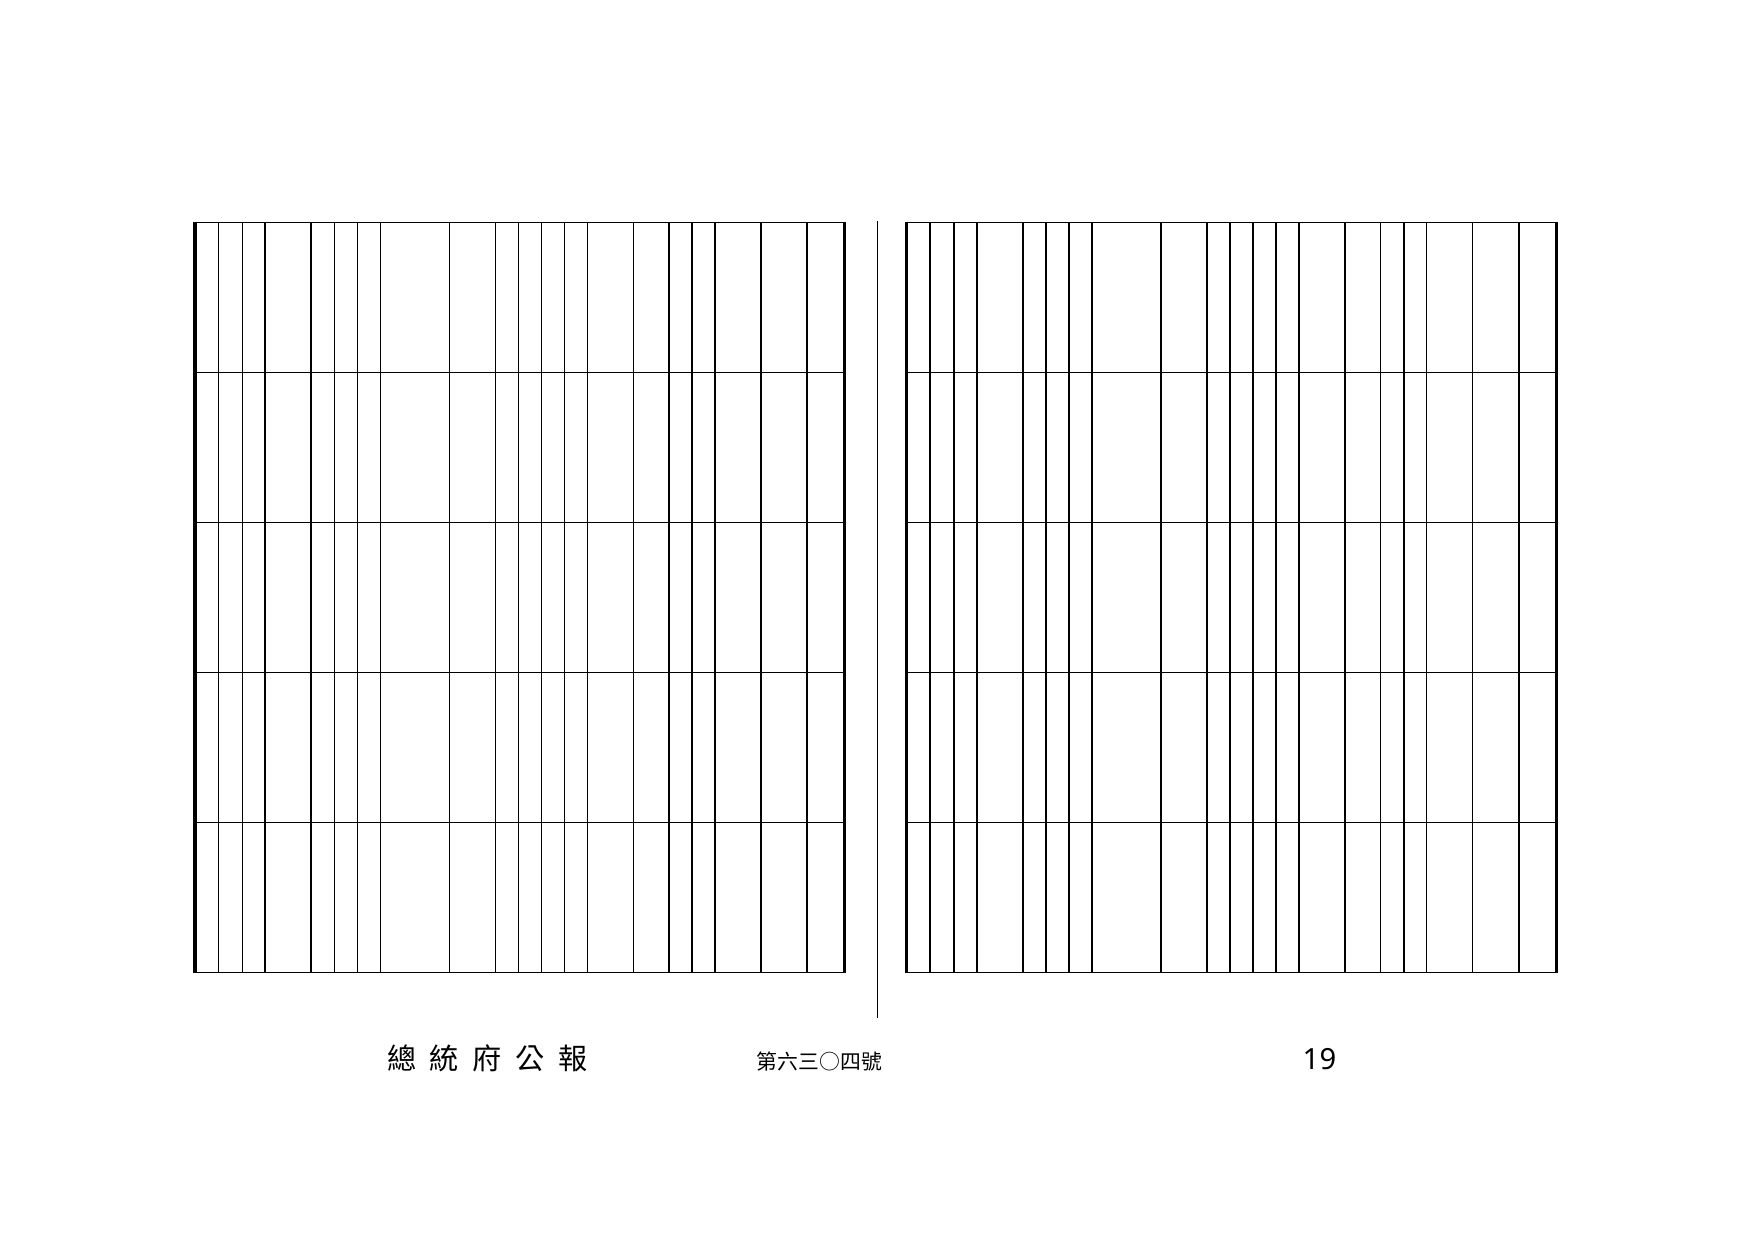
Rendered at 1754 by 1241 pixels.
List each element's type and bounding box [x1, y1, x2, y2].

table_cell [1231, 673, 1252, 822]
table_cell [693, 373, 714, 522]
table_cell [426, 673, 449, 822]
table_cell [243, 373, 264, 522]
table_cell [358, 223, 380, 372]
table_cell [1450, 223, 1472, 372]
table_cell [588, 373, 611, 522]
table_cell [1162, 223, 1184, 372]
table_cell [1405, 523, 1426, 672]
table_cell [1162, 673, 1184, 822]
table_cell [426, 823, 449, 972]
table_cell [1405, 823, 1426, 972]
table_cell [1115, 373, 1138, 522]
table_cell [1093, 823, 1115, 972]
table_cell [716, 673, 738, 822]
table_cell [565, 373, 587, 522]
table_cell [219, 523, 242, 672]
table_cell [693, 823, 714, 972]
table_cell [634, 223, 668, 372]
table_cell [670, 823, 691, 972]
table_cell [1473, 373, 1496, 522]
table_cell [1322, 823, 1344, 972]
table_cell [1473, 673, 1496, 822]
table_cell [808, 373, 843, 522]
table_cell [670, 223, 691, 372]
table_cell [784, 523, 806, 672]
table_cell [738, 223, 760, 372]
table_cell [1208, 673, 1229, 822]
table_cell [908, 373, 929, 522]
table_cell [1427, 223, 1450, 372]
table_cell [266, 223, 288, 372]
table_cell [808, 673, 843, 822]
table_cell [1184, 373, 1206, 522]
table_cell [335, 673, 357, 822]
table_cell [955, 523, 976, 672]
table_cell [1346, 823, 1380, 972]
table_cell [1473, 223, 1496, 372]
table_cell [1231, 823, 1252, 972]
table_cell [542, 223, 564, 372]
table_cell [1300, 373, 1322, 522]
table_cell [1346, 223, 1380, 372]
table_cell [738, 373, 760, 522]
table_cell [808, 223, 843, 372]
table_cell [197, 523, 218, 672]
table_cell [1277, 523, 1298, 672]
table_cell [1115, 673, 1138, 822]
table_cell [219, 823, 242, 972]
table_cell [1427, 823, 1450, 972]
table_cell [450, 673, 472, 822]
table_cell [496, 523, 518, 672]
table_cell [1115, 223, 1138, 372]
table_cell [288, 373, 310, 522]
table_cell [403, 823, 426, 972]
table_cell [762, 523, 784, 672]
table_cell [1473, 523, 1496, 672]
table_cell [426, 523, 449, 672]
table_cell [335, 823, 357, 972]
table_cell [496, 823, 518, 972]
table_cell [1520, 823, 1555, 972]
table_cell [716, 523, 738, 672]
table_cell [1208, 373, 1229, 522]
table_cell [784, 673, 806, 822]
table_cell [219, 373, 242, 522]
table_cell [542, 523, 564, 672]
table_cell [1405, 373, 1426, 522]
table_cell [519, 823, 541, 972]
table_cell [403, 223, 426, 372]
table_cell [197, 373, 218, 522]
table_cell [931, 523, 953, 672]
table_cell [1184, 823, 1206, 972]
table_cell [1047, 523, 1068, 672]
table_cell [266, 523, 288, 672]
table_cell [358, 673, 380, 822]
table_cell [1024, 223, 1045, 372]
table_cell [1520, 523, 1555, 672]
table_cell [426, 373, 449, 522]
table_cell [335, 523, 357, 672]
table_cell [784, 823, 806, 972]
table_cell [519, 223, 541, 372]
table_cell [1000, 523, 1022, 672]
table_cell [288, 673, 310, 822]
table_cell [1138, 823, 1160, 972]
table_cell [1138, 673, 1160, 822]
table_cell [588, 223, 611, 372]
table_cell [1184, 523, 1206, 672]
table_cell [1093, 223, 1115, 372]
table_cell [219, 673, 242, 822]
table_cell [381, 223, 403, 372]
table_cell [716, 373, 738, 522]
table_cell [1024, 673, 1045, 822]
table_cell [1047, 373, 1068, 522]
table_cell [381, 823, 403, 972]
table_cell [908, 223, 929, 372]
table_cell [335, 223, 357, 372]
table_cell [1115, 823, 1138, 972]
table_cell [784, 223, 806, 372]
table_cell [312, 673, 334, 822]
table_cell [288, 823, 310, 972]
table_cell [1322, 673, 1344, 822]
table_cell [611, 373, 633, 522]
table_cell [738, 523, 760, 672]
table_cell [473, 373, 495, 522]
table_cell [1070, 373, 1091, 522]
table_cell [634, 673, 668, 822]
table_cell [519, 673, 541, 822]
table_cell [288, 523, 310, 672]
table_cell [1520, 373, 1555, 522]
table_cell [670, 523, 691, 672]
table_cell [1520, 673, 1555, 822]
table_cell [908, 673, 929, 822]
table_cell [1381, 373, 1403, 522]
table_cell [762, 373, 784, 522]
table_cell [519, 523, 541, 672]
table_cell [473, 223, 495, 372]
table_cell [1047, 673, 1068, 822]
table_cell [1496, 223, 1518, 372]
table_cell [1450, 373, 1472, 522]
table_cell [1024, 523, 1045, 672]
table_cell [762, 673, 784, 822]
table_cell [955, 373, 976, 522]
table_cell [808, 823, 843, 972]
table_cell [738, 823, 760, 972]
table_cell [1208, 823, 1229, 972]
table_cell [288, 223, 310, 372]
table_cell [1346, 373, 1380, 522]
table_cell [1093, 673, 1115, 822]
table_cell [312, 223, 334, 372]
table_cell [634, 823, 668, 972]
table_cell [1138, 523, 1160, 672]
table_cell [542, 673, 564, 822]
table_cell [611, 523, 633, 672]
table_cell [1322, 523, 1344, 672]
table_cell [1070, 823, 1091, 972]
table_cell [358, 823, 380, 972]
table_cell [908, 823, 929, 972]
table_cell [542, 373, 564, 522]
table_cell [1231, 523, 1252, 672]
table_cell [1184, 673, 1206, 822]
table_cell [496, 673, 518, 822]
table_cell [335, 373, 357, 522]
table_cell [565, 823, 587, 972]
table_cell [1138, 223, 1160, 372]
table_cell [716, 823, 738, 972]
table_cell [1427, 673, 1450, 822]
table_cell [1300, 223, 1322, 372]
table_cell [931, 223, 953, 372]
table_cell [450, 823, 472, 972]
table_cell [1496, 373, 1518, 522]
table_cell [197, 223, 218, 372]
table_cell [1346, 523, 1380, 672]
table_cell [1138, 373, 1160, 522]
table_cell [1496, 523, 1518, 672]
table_cell [588, 823, 611, 972]
table_cell [1322, 373, 1344, 522]
table_cell [381, 523, 403, 672]
table_cell [266, 673, 288, 822]
table_cell [908, 523, 929, 672]
table_cell [1000, 823, 1022, 972]
table_cell [1184, 223, 1206, 372]
table_cell [1450, 823, 1472, 972]
table_cell [1346, 673, 1380, 822]
table_cell [473, 523, 495, 672]
table_cell [426, 223, 449, 372]
table_cell [762, 223, 784, 372]
table_cell [1254, 673, 1275, 822]
table_cell [1093, 523, 1115, 672]
table_cell [1162, 373, 1184, 522]
table_cell [1496, 823, 1518, 972]
table_cell [312, 373, 334, 522]
table_cell [611, 223, 633, 372]
table_cell [931, 673, 953, 822]
table_cell [1208, 223, 1229, 372]
table_cell [1070, 223, 1091, 372]
table_cell [473, 823, 495, 972]
table_cell [1427, 373, 1450, 522]
table_cell [1405, 223, 1426, 372]
table_cell [1254, 523, 1275, 672]
table_cell [1000, 223, 1022, 372]
table_cell [1254, 373, 1275, 522]
table_cell [611, 823, 633, 972]
table_cell [634, 523, 668, 672]
table_cell [738, 673, 760, 822]
table_cell [312, 823, 334, 972]
table_cell [1070, 673, 1091, 822]
table_cell [243, 223, 264, 372]
table_cell [978, 523, 1000, 672]
table_cell [403, 373, 426, 522]
table_cell [1300, 673, 1322, 822]
table_cell [1381, 823, 1403, 972]
table_cell [762, 823, 784, 972]
table_cell [1381, 673, 1403, 822]
table_cell [1381, 523, 1403, 672]
table_cell [197, 673, 218, 822]
table_cell [243, 823, 264, 972]
table_cell [1277, 373, 1298, 522]
table_cell [1162, 523, 1184, 672]
table_cell [243, 523, 264, 672]
table_cell [670, 673, 691, 822]
table_cell [1254, 823, 1275, 972]
table_cell [219, 223, 242, 372]
table_cell [403, 523, 426, 672]
table_cell [358, 523, 380, 672]
table_cell [1024, 373, 1045, 522]
table_cell [381, 373, 403, 522]
table_cell [1162, 823, 1184, 972]
table_cell [243, 673, 264, 822]
table_cell [1496, 673, 1518, 822]
table_cell [519, 373, 541, 522]
table_cell [1450, 523, 1472, 672]
table_cell [312, 523, 334, 672]
table_cell [1047, 223, 1068, 372]
table_cell [588, 523, 611, 672]
table_cell [693, 523, 714, 672]
table_cell [1208, 523, 1229, 672]
table_cell [1381, 223, 1403, 372]
table_cell [450, 373, 472, 522]
table_cell [693, 223, 714, 372]
table_cell [955, 823, 976, 972]
table_cell [588, 673, 611, 822]
table_cell [1473, 823, 1496, 972]
table_cell [634, 373, 668, 522]
table_cell [1024, 823, 1045, 972]
table_cell [496, 223, 518, 372]
table_cell [1277, 673, 1298, 822]
table_cell [784, 373, 806, 522]
table_cell [1093, 373, 1115, 522]
table_cell [670, 373, 691, 522]
table_cell [473, 673, 495, 822]
table_cell [611, 673, 633, 822]
table_cell [1231, 223, 1252, 372]
table_cell [1047, 823, 1068, 972]
table_cell [266, 373, 288, 522]
table_cell [565, 223, 587, 372]
table_cell [978, 673, 1000, 822]
table_cell [403, 673, 426, 822]
table_cell [716, 223, 738, 372]
table_cell [381, 673, 403, 822]
table_cell [565, 523, 587, 672]
table_cell [1300, 823, 1322, 972]
table_cell [450, 223, 472, 372]
table_cell [1277, 823, 1298, 972]
table_cell [955, 223, 976, 372]
table_cell [358, 373, 380, 522]
table_cell [1277, 223, 1298, 372]
table_cell [978, 823, 1000, 972]
table_cell [1000, 673, 1022, 822]
table_cell [931, 373, 953, 522]
table_cell [978, 223, 1000, 372]
table_cell [931, 823, 953, 972]
table_cell [693, 673, 714, 822]
table_cell [955, 673, 976, 822]
table_cell [197, 823, 218, 972]
table_cell [1254, 223, 1275, 372]
table_cell [565, 673, 587, 822]
table_cell [1520, 223, 1555, 372]
table_cell [1231, 373, 1252, 522]
table_cell [1405, 673, 1426, 822]
table_cell [1000, 373, 1022, 522]
table_cell [1300, 523, 1322, 672]
table_cell [266, 823, 288, 972]
table_cell [808, 523, 843, 672]
table_cell [978, 373, 1000, 522]
table_cell [1450, 673, 1472, 822]
table_cell [1322, 223, 1344, 372]
table_cell [1115, 523, 1138, 672]
table_cell [496, 373, 518, 522]
table_cell [1427, 523, 1450, 672]
table_cell [542, 823, 564, 972]
table_cell [1070, 523, 1091, 672]
table_cell [450, 523, 472, 672]
